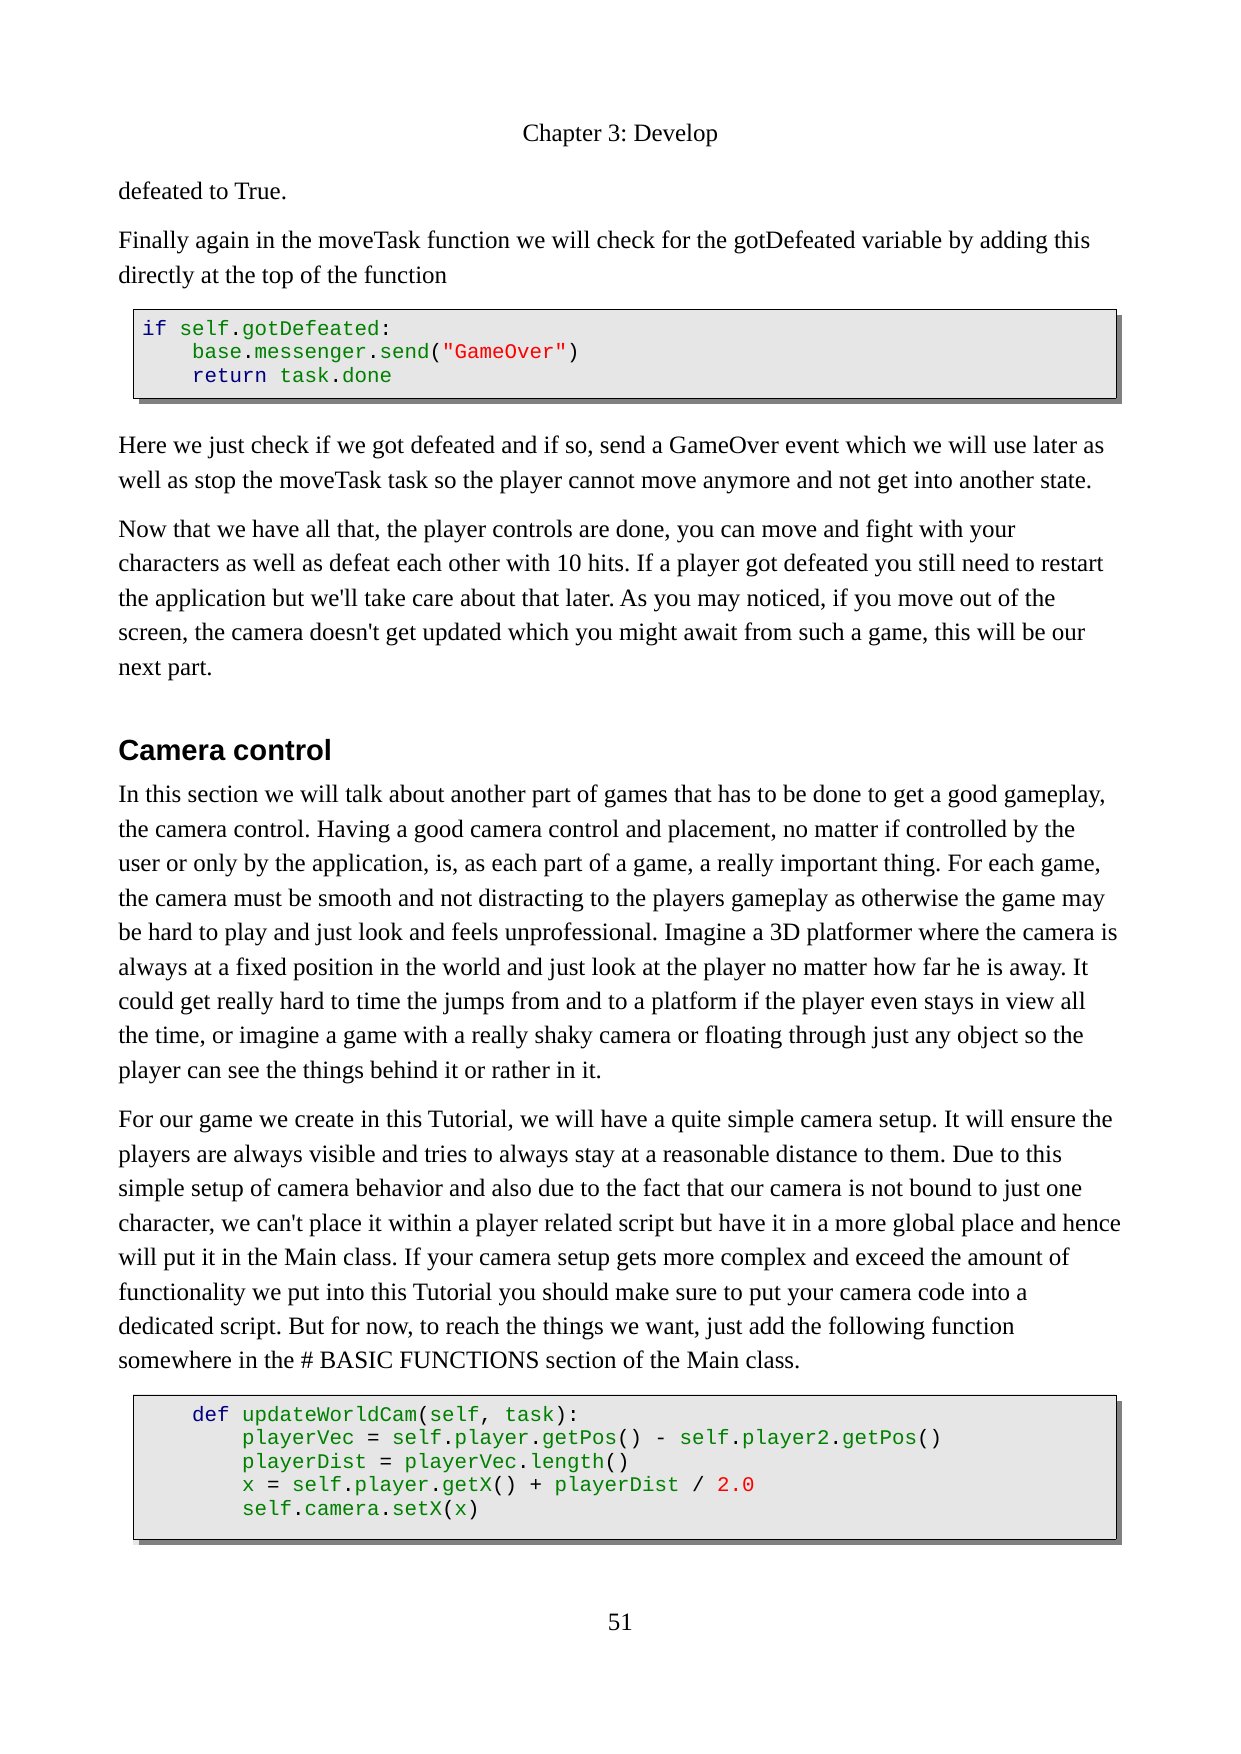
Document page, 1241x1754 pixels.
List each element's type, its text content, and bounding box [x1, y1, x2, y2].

text In this section we will talk about another part of games that has to be done to get a good gameplay, the camera control. Having a good camera control and placement, no matter if controlled by the user or only by the application, is, as each part of a game, a really important thing. For each game, the camera must be smooth and not distracting to the players gameplay as otherwise the game may be hard to play and just look and feels unprofessional. Imagine a 3D platformer where the camera is always at a fixed position in the world and just look at the player no matter how far he is away. It could get really hard to time the jumps from and to a platform if the player even stays in view all the time, or imagine a game with a really shaky camera or floating through just any object so the player can see the things behind it or rather in it. [118, 779, 1122, 1084]
text playerVec = self.player.getPos() - self.player2.getPos() [134, 1418, 1116, 1442]
text Here we just check if we got defeated and if so, send a GameOver event which we will use later as well as stop the moveTask task so the player cannot move anymore and not get into another state. [118, 430, 1122, 493]
text base.messenger.send("GameOver") [134, 333, 1116, 356]
text def updateWorldCam(self, task): [134, 1396, 1116, 1418]
text Finally again in the moveTask function we will check for the gotDefeated variable by adding this directly at the top of the function [118, 225, 1122, 289]
text return task.done [134, 356, 1116, 398]
text self.camera.setX(x) [134, 1489, 1116, 1513]
text Now that we have all that, the player controls are done, you can move and fight with your characters as well as defeat each other with 10 hits. If a player got defeated you still need to restart the application but we'll take care about that later. As you may noticed, if you move out of the screen, the camera doesn't get updated which you might await from such a game, this will be our next part. [118, 514, 1122, 681]
text x = self.player.getX() + playerDist / 2.0 [134, 1466, 1116, 1489]
subtitle Camera control [118, 733, 1122, 767]
text For our game we create in this Tutorial, we will have a quite simple camera setup. It will ensure the players are always visible and tries to always stay at a reasonable distance to them. Due to this simple setup of camera behavior and also due to the fact that our camera is not bound to just one character, we can't place it within a player related script but have it in a more global place and hence will put it in the Main class. If your camera setup gets more complex and exceed the amount of functionality we put into this Tutorial you should make sure to put your camera code into a dedicated script. But for now, to reach the things we want, just add the following function somewhere in the # BASIC FUNCTIONS section of the Main class. [118, 1104, 1122, 1374]
text playerDist = playerVec.length() [134, 1442, 1116, 1466]
text if self.gotDefeated: [134, 310, 1116, 333]
text defeated to True. [118, 176, 1122, 205]
